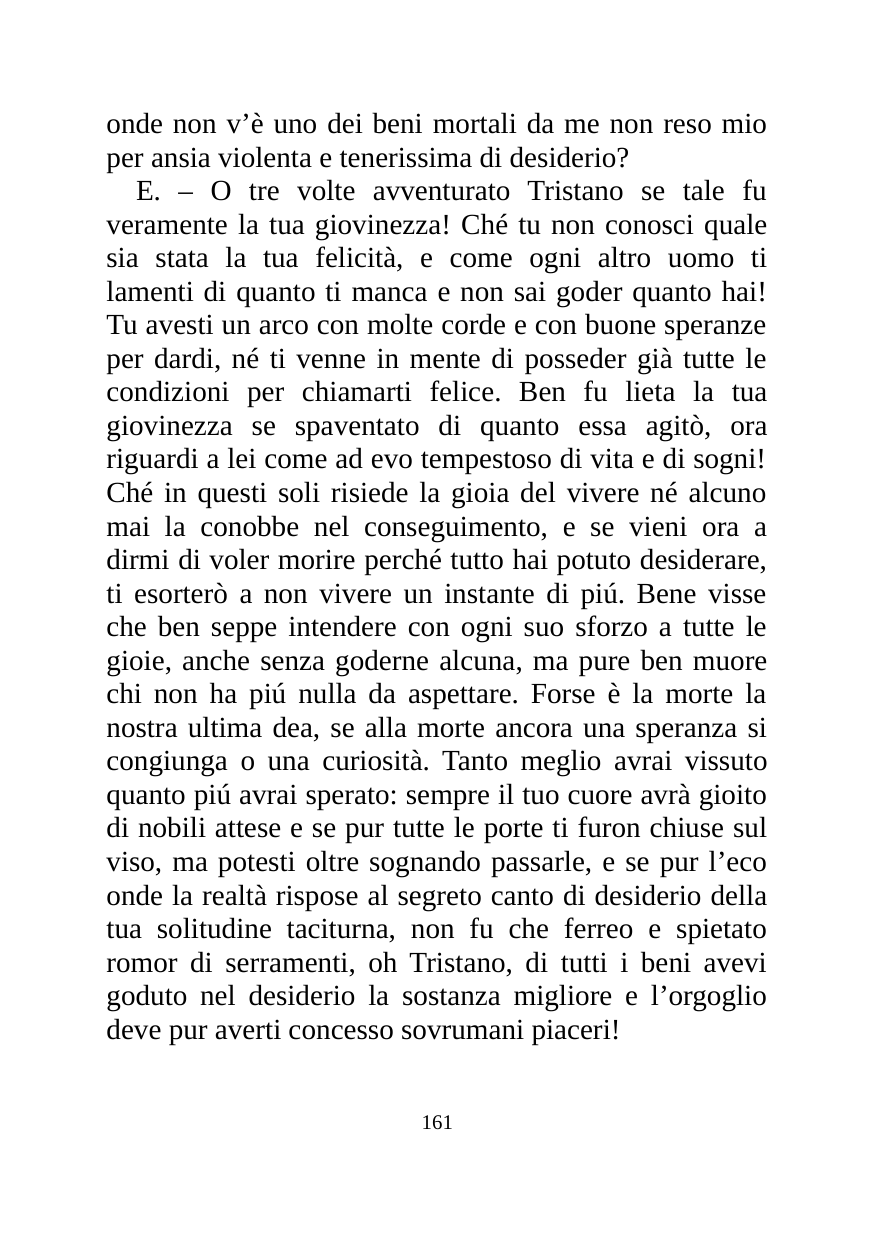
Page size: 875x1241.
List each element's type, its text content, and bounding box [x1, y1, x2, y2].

text E. – O tre volte avventurato Tristano se tale fu veramente la tua giovinezza! Ché tu non conosci quale sia stata la tua felicità, e come ogni altro uomo ti lamenti di quanto ti manca e non sai goder quanto hai! Tu avesti un arco con molte corde e con buone speranze per dardi, né ti venne in mente di posseder già tutte le condizioni per chiamarti felice. Ben fu lieta la tua giovinezza se spaventato di quanto essa agitò, ora riguardi a lei come ad evo tempestoso di vita e di sogni! Ché in questi soli risiede la gioia del vivere né alcuno mai la conobbe nel conseguimento, e se vieni ora a dirmi di voler morire perché tutto hai potuto desiderare, ti esorterò a non vivere un instante di piú. Bene visse che ben seppe intendere con ogni suo sforzo a tutte le gioie, anche senza goderne alcuna, ma pure ben muore chi non ha piú nulla da aspettare. Forse è la morte la nostra ultima dea, se alla morte ancora una speranza si congiunga o una curiosità. Tanto meglio avrai vissuto quanto piú avrai sperato: sempre il tuo cuore avrà gioito di nobili attese e se pur tutte le porte ti furon chiuse sul viso, ma potesti oltre sognando passarle, e se pur l’eco onde la realtà rispose al segreto canto di desiderio della tua solitudine taciturna, non fu che ferreo e spietato romor di serramenti, oh Tristano, di tutti i beni avevi goduto nel desiderio la sostanza migliore e l’orgoglio deve pur averti concesso sovrumani piaceri! [106, 173, 768, 1045]
text onde non v’è uno dei beni mortali da me non reso mio per ansia violenta e tenerissima di desiderio? [106, 106, 768, 173]
